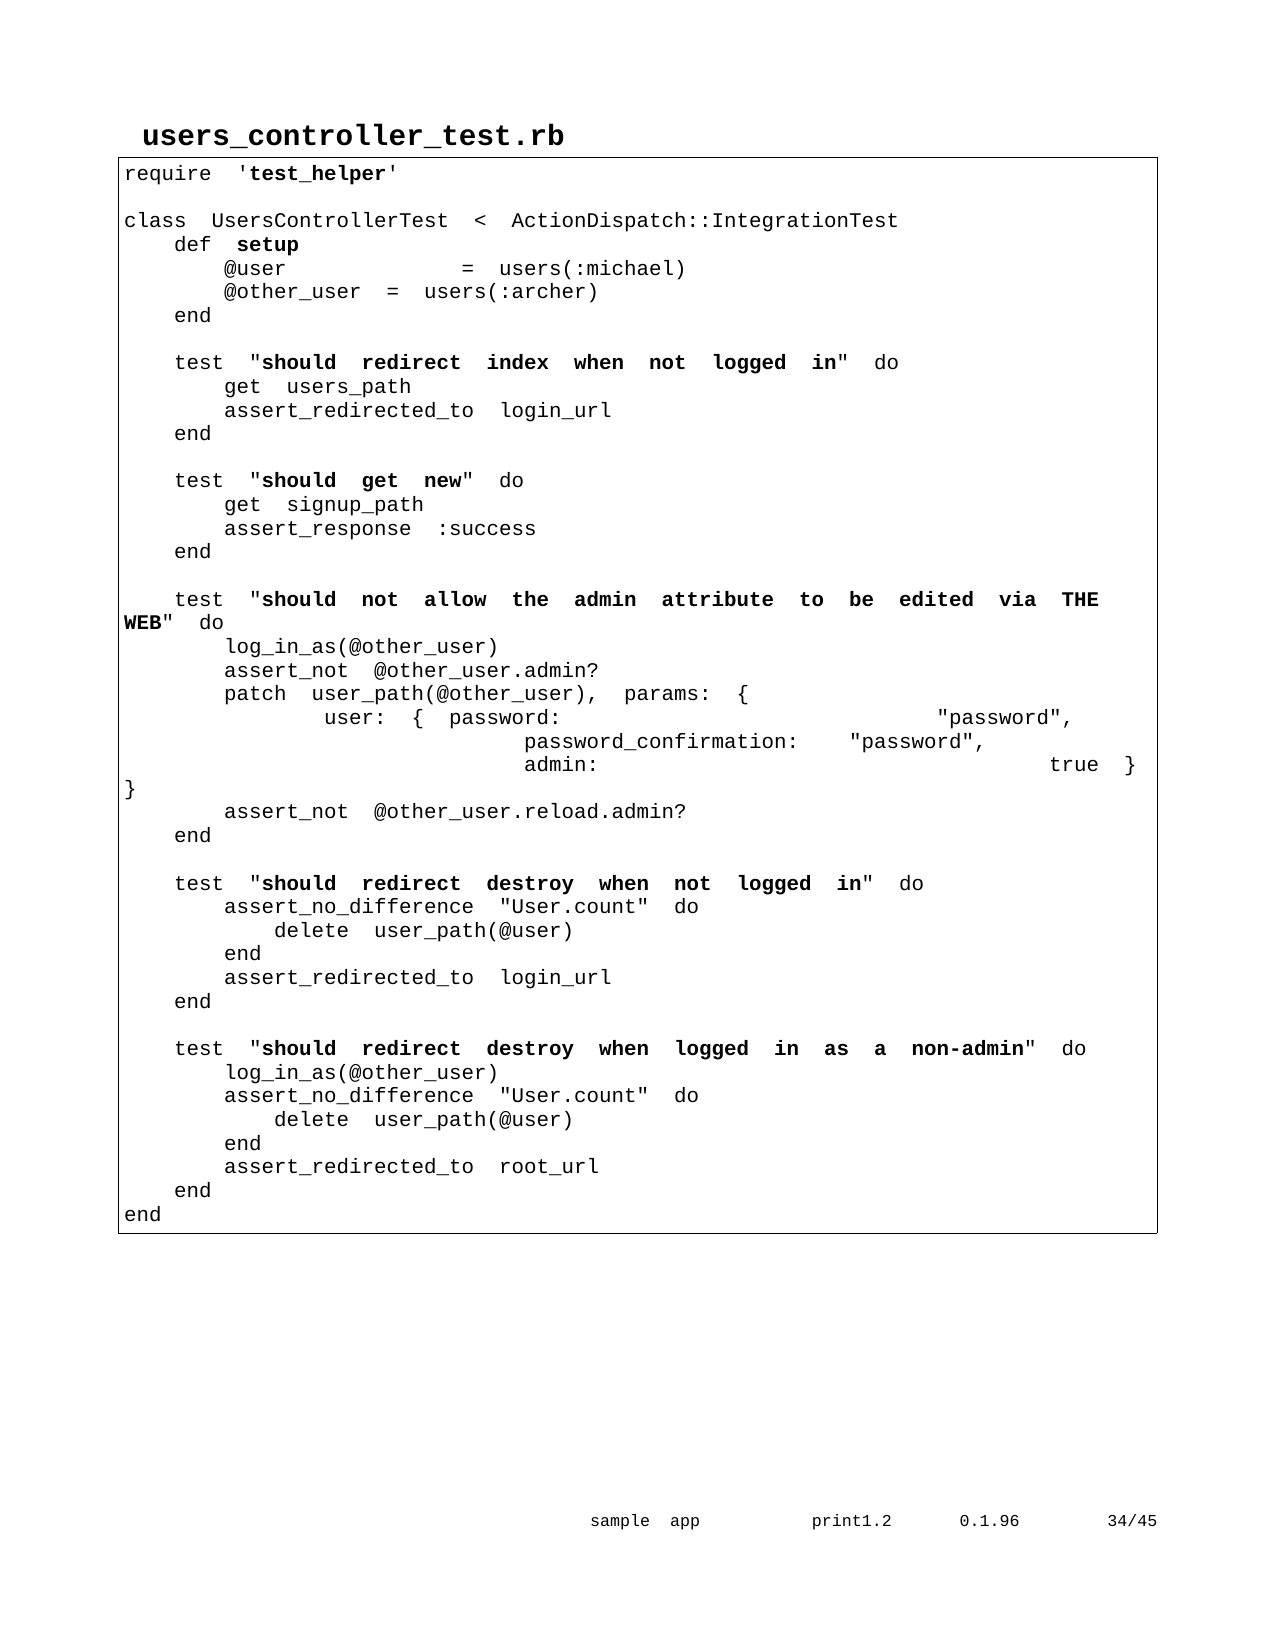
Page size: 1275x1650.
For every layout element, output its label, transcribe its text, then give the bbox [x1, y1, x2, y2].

subtitle users_controller_test.rb [142, 121, 1157, 154]
table_header require 'test_helper' class UsersControllerTest < ActionDispatch::IntegrationTest def setup @user = users(:michael) @other_user = users(:archer) end test "should redirect index when not logged in" do get users_path assert_redirected_to login_url end test "should get new" do get signup_path assert_response :success end test "should not allow the admin attribute to be edited via THE WEB" do log_in_as(@other_user) assert_not @other_user.admin? patch user_path(@other_user), params: { user: { password: "password", password_confirmation: "password", admin: true } } assert_not @other_user.reload.admin? end test "should redirect destroy when not logged in" do assert_no_difference "User.count" do delete user_path(@user) end assert_redirected_to login_url end test "should redirect destroy when logged in as a non-admin" do log_in_as(@other_user) assert_no_difference "User.count" do delete user_path(@user) end assert_redirected_to root_url end end [119, 158, 1157, 1233]
